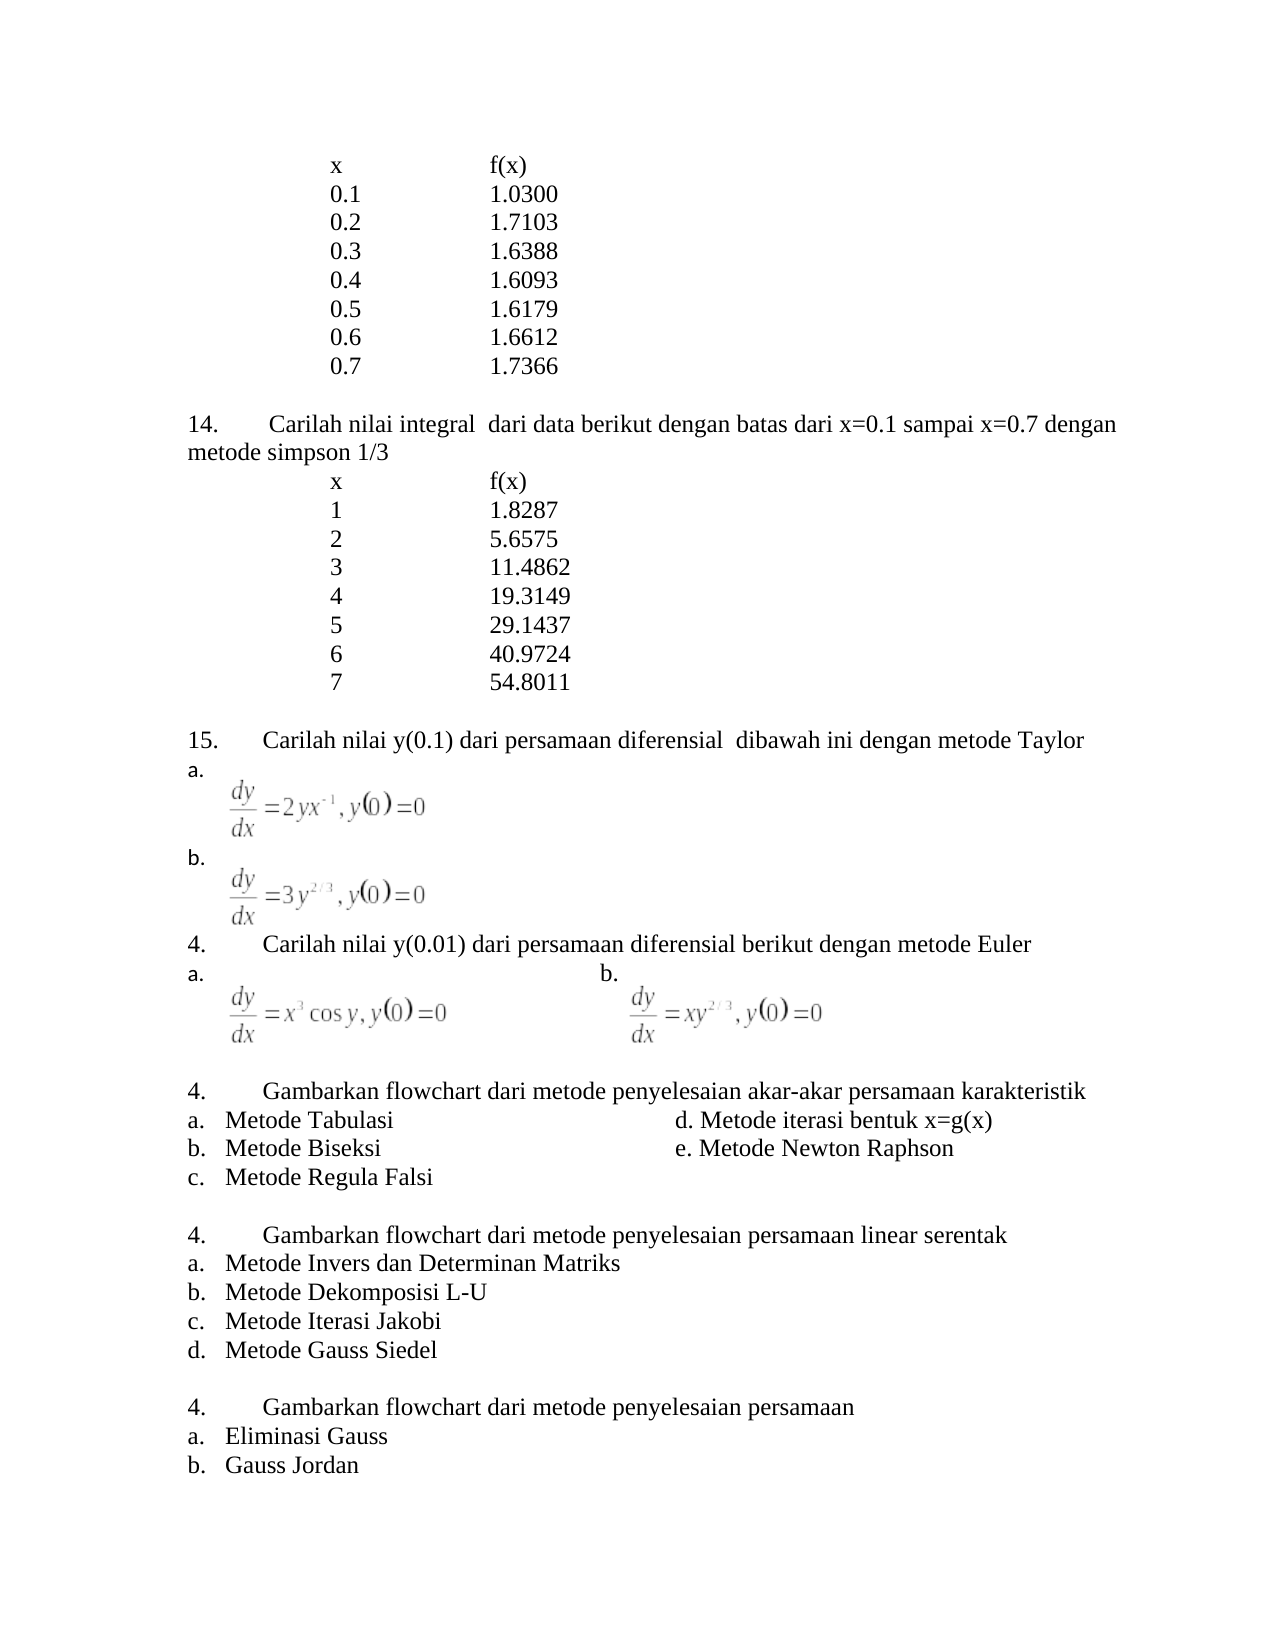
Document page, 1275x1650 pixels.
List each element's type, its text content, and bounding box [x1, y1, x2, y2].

table_cell 6 [319, 639, 478, 667]
list b. [187, 958, 1125, 1047]
table_cell 0.7 [319, 351, 478, 380]
list Metode Tabulasi d. Metode iterasi bentuk x=g(x) [187, 1105, 1125, 1133]
list Metode Biseksi e. Metode Newton Raphson [187, 1133, 1125, 1162]
table_cell 1.6093 [478, 265, 656, 294]
list Carilah nilai integral dari data berikut dengan batas dari x=0.1 sampai x=0.7 dengan metode simpson 1/3 [187, 409, 1125, 466]
table_cell 1.6388 [478, 236, 656, 265]
table_cell 0.1 [319, 179, 478, 207]
table_cell 1.6179 [478, 294, 656, 322]
list Gambarkan flowchart dari metode penyelesaian persamaan linear serentak [187, 1220, 1125, 1248]
table_cell 1.7366 [478, 351, 656, 380]
table_header f(x) [478, 150, 656, 179]
list Gauss Jordan [187, 1450, 1125, 1478]
list Gambarkan flowchart dari metode penyelesaian akar-akar persamaan karakteristik [187, 1076, 1125, 1105]
table_cell 0.3 [319, 236, 478, 265]
table_cell 29.1437 [478, 610, 656, 639]
table_cell 1 [319, 495, 478, 524]
table_cell 11.4862 [478, 553, 656, 581]
table_header f(x) [478, 466, 656, 495]
list Eliminasi Gauss [187, 1421, 1125, 1450]
table_cell 54.8011 [478, 668, 656, 696]
list Metode Invers dan Determinan Matriks [187, 1248, 1125, 1277]
table_cell 7 [319, 668, 478, 696]
list Metode Dekomposisi L-U [187, 1277, 1125, 1306]
table_cell 1.8287 [478, 495, 656, 524]
table_cell 3 [319, 553, 478, 581]
table_cell 2 [319, 524, 478, 552]
table_cell 1.0300 [478, 179, 656, 207]
list Metode Iterasi Jakobi [187, 1306, 1125, 1335]
list Metode Regula Falsi [187, 1162, 1125, 1191]
table_header x [319, 466, 478, 495]
table_cell 0.2 [319, 208, 478, 236]
table_cell 0.5 [319, 294, 478, 322]
table_cell 5 [319, 610, 478, 639]
list Carilah nilai y(0.1) dari persamaan diferensial dibawah ini dengan metode Taylor [187, 725, 1125, 754]
table_cell 1.7103 [478, 208, 656, 236]
table_cell 0.4 [319, 265, 478, 294]
table_cell 5.6575 [478, 524, 656, 552]
table_cell 19.3149 [478, 581, 656, 610]
table_header x [319, 150, 478, 179]
list Gambarkan flowchart dari metode penyelesaian persamaan [187, 1392, 1125, 1421]
table_cell 4 [319, 581, 478, 610]
table_cell 40.9724 [478, 639, 656, 667]
list Carilah nilai y(0.01) dari persamaan diferensial berikut dengan metode Euler [187, 929, 1125, 958]
table_cell 1.6612 [478, 323, 656, 351]
table_cell 0.6 [319, 323, 478, 351]
list Metode Gauss Siedel [187, 1335, 1125, 1363]
